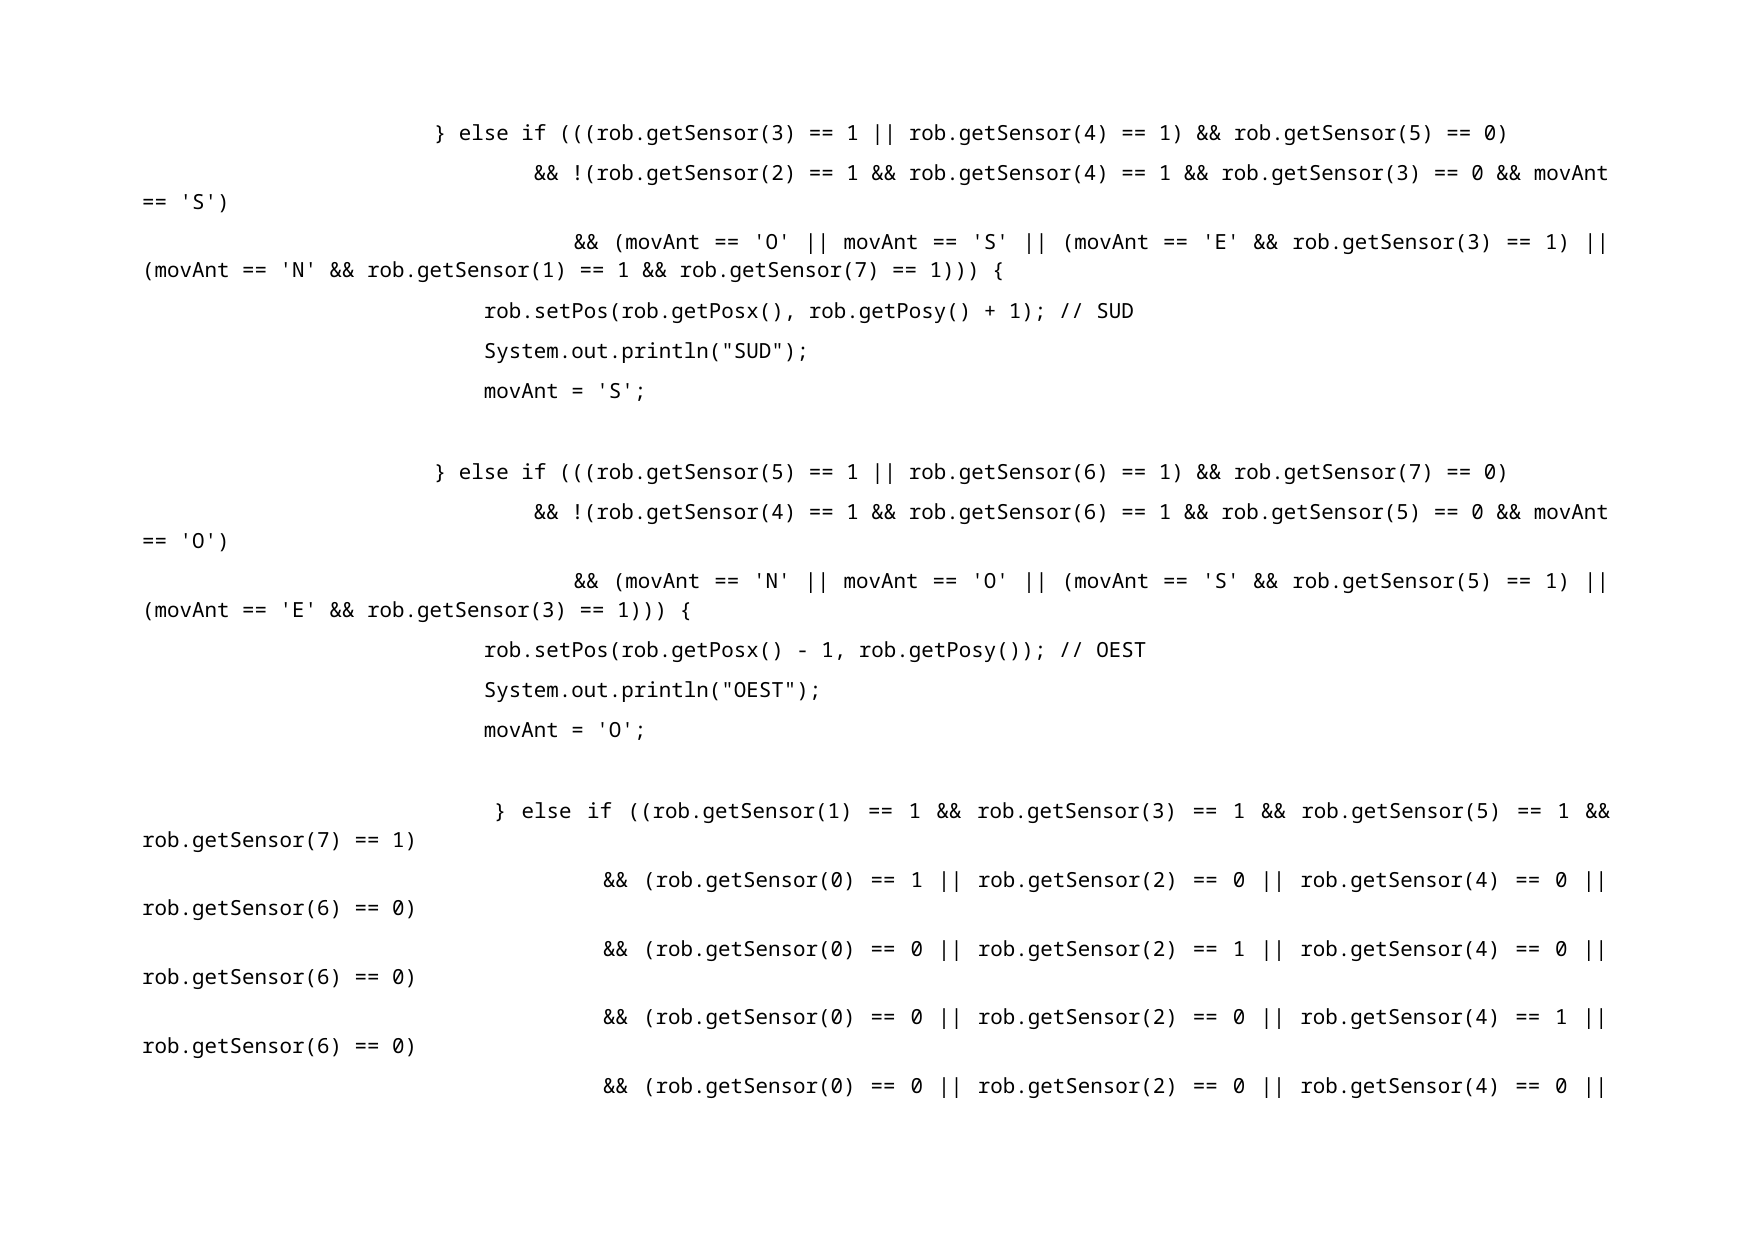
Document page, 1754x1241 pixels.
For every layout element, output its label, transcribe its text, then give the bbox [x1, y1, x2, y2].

text && (movAnt == 'N' || movAnt == 'O' || (movAnt == 'S' && rob.getSensor(5) == 1) || (movAnt == 'E' && rob.getSensor(3) == 1))) { [142, 566, 1612, 623]
text System.out.println("SUD"); [142, 336, 1612, 365]
text rob.setPos(rob.getPosx() - 1, rob.getPosy()); // OEST [142, 635, 1612, 663]
text rob.setPos(rob.getPosx(), rob.getPosy() + 1); // SUD [142, 296, 1612, 324]
text } else if (((rob.getSensor(5) == 1 || rob.getSensor(6) == 1) && rob.getSensor(7) == 0) [142, 457, 1612, 486]
text } else if (((rob.getSensor(3) == 1 || rob.getSensor(4) == 1) && rob.getSensor(5) == 0) [142, 118, 1612, 147]
text && !(rob.getSensor(2) == 1 && rob.getSensor(4) == 1 && rob.getSensor(3) == 0 && movAnt == 'S') [142, 158, 1612, 215]
text System.out.println("OEST"); [142, 675, 1612, 704]
text && (rob.getSensor(0) == 1 || rob.getSensor(2) == 0 || rob.getSensor(4) == 0 || rob.getSensor(6) == 0) [142, 865, 1612, 922]
text movAnt = 'O'; [142, 716, 1612, 744]
text movAnt = 'S'; [142, 377, 1612, 405]
text } else if ((rob.getSensor(1) == 1 && rob.getSensor(3) == 1 && rob.getSensor(5) == 1 && rob.getSensor(7) == 1) [142, 796, 1612, 853]
text && (rob.getSensor(0) == 0 || rob.getSensor(2) == 1 || rob.getSensor(4) == 0 || rob.getSensor(6) == 0) [142, 934, 1612, 991]
text && (movAnt == 'O' || movAnt == 'S' || (movAnt == 'E' && rob.getSensor(3) == 1) || (movAnt == 'N' && rob.getSensor(1) == 1 && rob.getSensor(7) == 1))) { [142, 227, 1612, 284]
text && (rob.getSensor(0) == 0 || rob.getSensor(2) == 0 || rob.getSensor(4) == 0 || [142, 1071, 1612, 1100]
text && !(rob.getSensor(4) == 1 && rob.getSensor(6) == 1 && rob.getSensor(5) == 0 && movAnt == 'O') [142, 497, 1612, 554]
text && (rob.getSensor(0) == 0 || rob.getSensor(2) == 0 || rob.getSensor(4) == 1 || rob.getSensor(6) == 0) [142, 1002, 1612, 1059]
